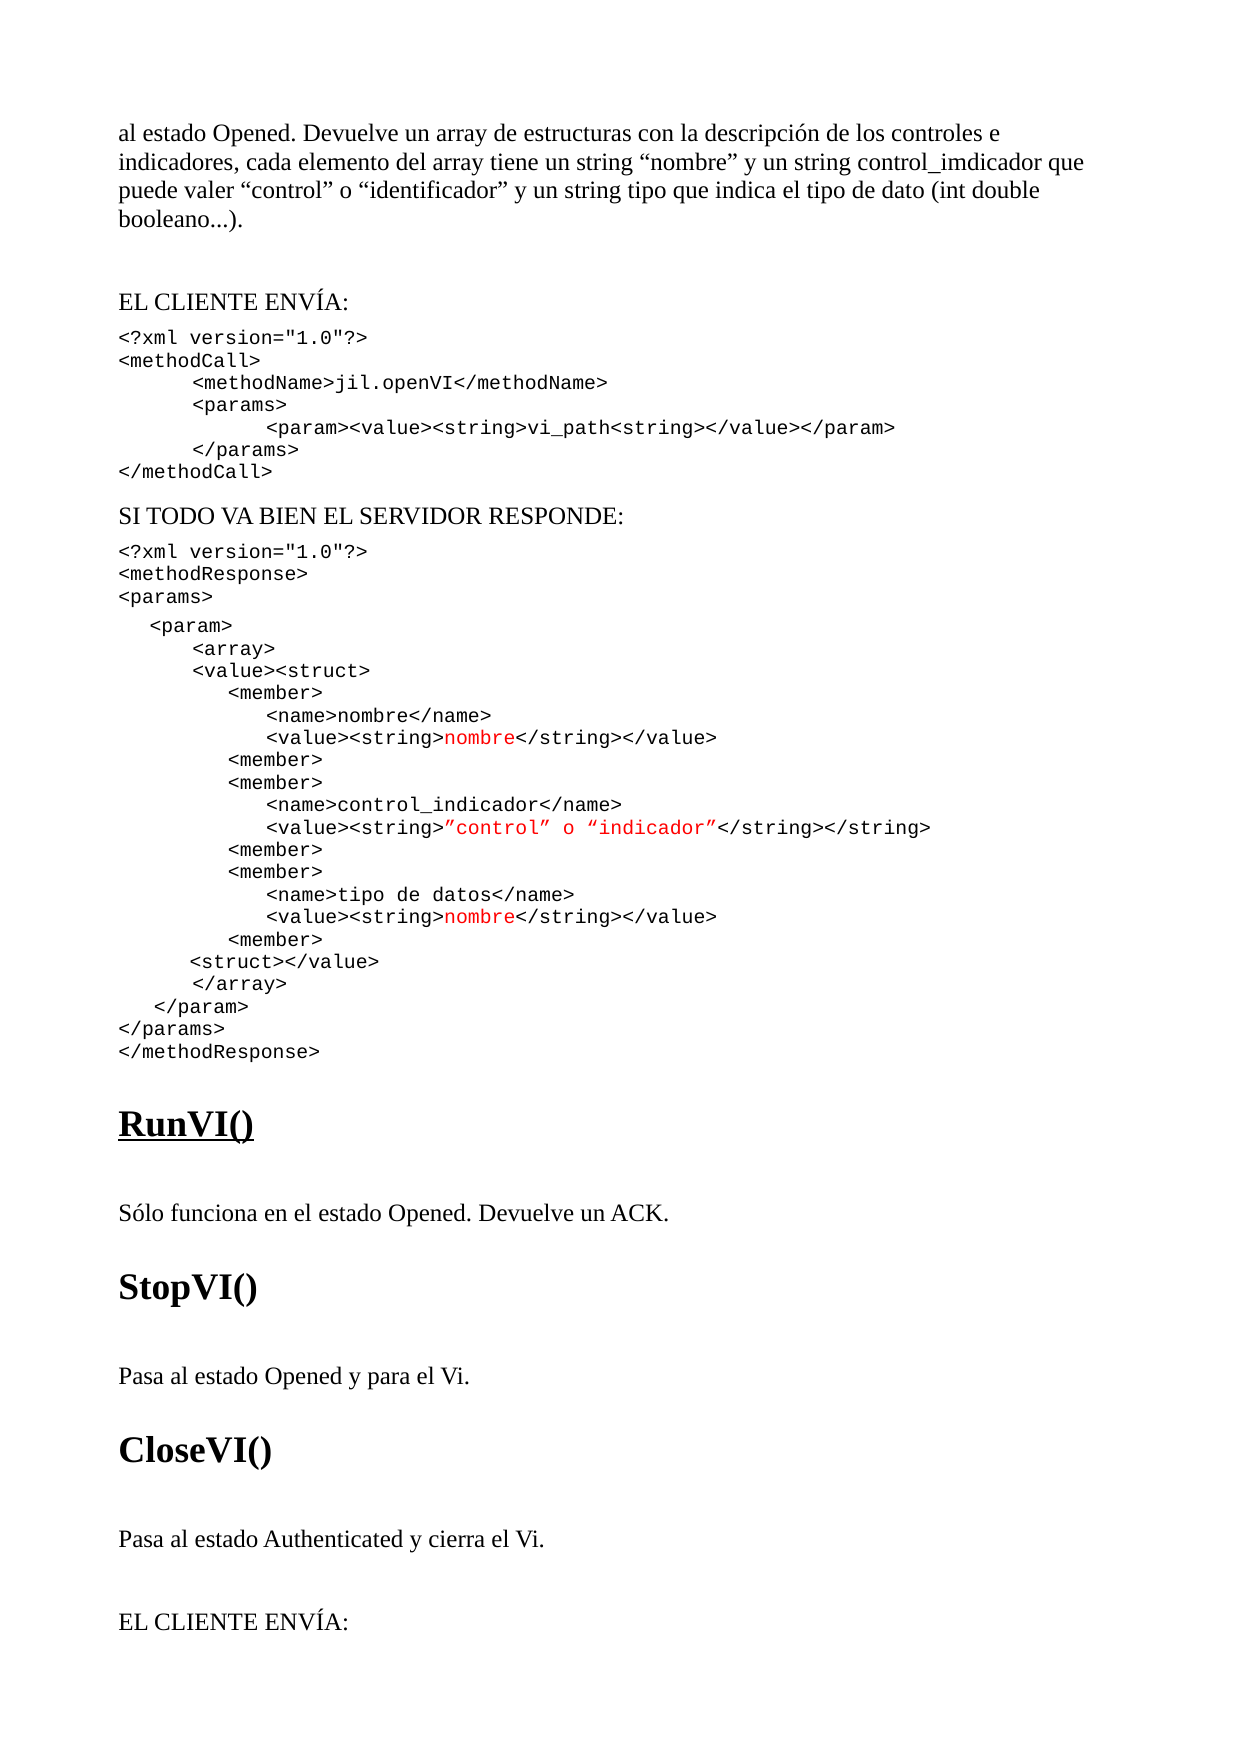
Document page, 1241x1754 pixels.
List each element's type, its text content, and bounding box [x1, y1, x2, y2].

text <value><string>nombre</string></value> [118, 907, 1122, 929]
text </params> [118, 440, 1122, 462]
text <param> [118, 609, 1122, 638]
text </params> [118, 1019, 1122, 1042]
text </array> [118, 974, 1122, 997]
text Sólo funciona en el estado Opened. Devuelve un ACK. [118, 1198, 1122, 1227]
text <value><struct> [118, 661, 1122, 683]
subtitle RunVI() [118, 1101, 1122, 1144]
text SI TODO VA BIEN EL SERVIDOR RESPONDE: [118, 501, 1122, 529]
subtitle CloseVI() [118, 1428, 1122, 1471]
text <name>tipo de datos</name> [118, 885, 1122, 907]
text al estado Opened. Devuelve un array de estructuras con la descripción de los controles e indicadores, cada elemento del array tiene un string “nombre” y un string control_imdicador que puede valer “control” o “identificador” y un string tipo que indica el tipo de dato (int double booleano...). [118, 118, 1122, 233]
text EL CLIENTE ENVÍA: [118, 1607, 1122, 1636]
text <member> [118, 862, 1122, 885]
text <member> [118, 840, 1122, 862]
text <struct></value> [118, 952, 1122, 974]
text <methodName>jil.openVI</methodName> [118, 373, 1122, 395]
text <member> [118, 929, 1122, 952]
text <params> [118, 395, 1122, 418]
text <value><string>nombre</string></value> [118, 728, 1122, 750]
text <?xml version="1.0"?> [118, 542, 1122, 564]
text <member> [118, 773, 1122, 795]
text </methodResponse> [118, 1042, 1122, 1064]
text <param><value><string>vi_path<string></value></param> [118, 418, 1122, 440]
text <member> [118, 750, 1122, 773]
text </param> [118, 997, 1122, 1019]
text <array> [118, 638, 1122, 661]
text </methodCall> [118, 462, 1122, 485]
text <params> [118, 587, 1122, 609]
text <member> [118, 683, 1122, 706]
text <methodCall> [118, 351, 1122, 373]
subtitle StopVI() [118, 1264, 1122, 1308]
text Pasa al estado Authenticated y cierra el Vi. [118, 1524, 1122, 1553]
text <name>nombre</name> [118, 706, 1122, 728]
text Pasa al estado Opened y para el Vi. [118, 1361, 1122, 1390]
text <value><string>”control” o “indicador”</string></string> [118, 818, 1122, 840]
text <?xml version="1.0"?> [118, 328, 1122, 351]
text <name>control_indicador</name> [118, 795, 1122, 818]
text <methodResponse> [118, 564, 1122, 587]
text EL CLIENTE ENVÍA: [118, 287, 1122, 316]
